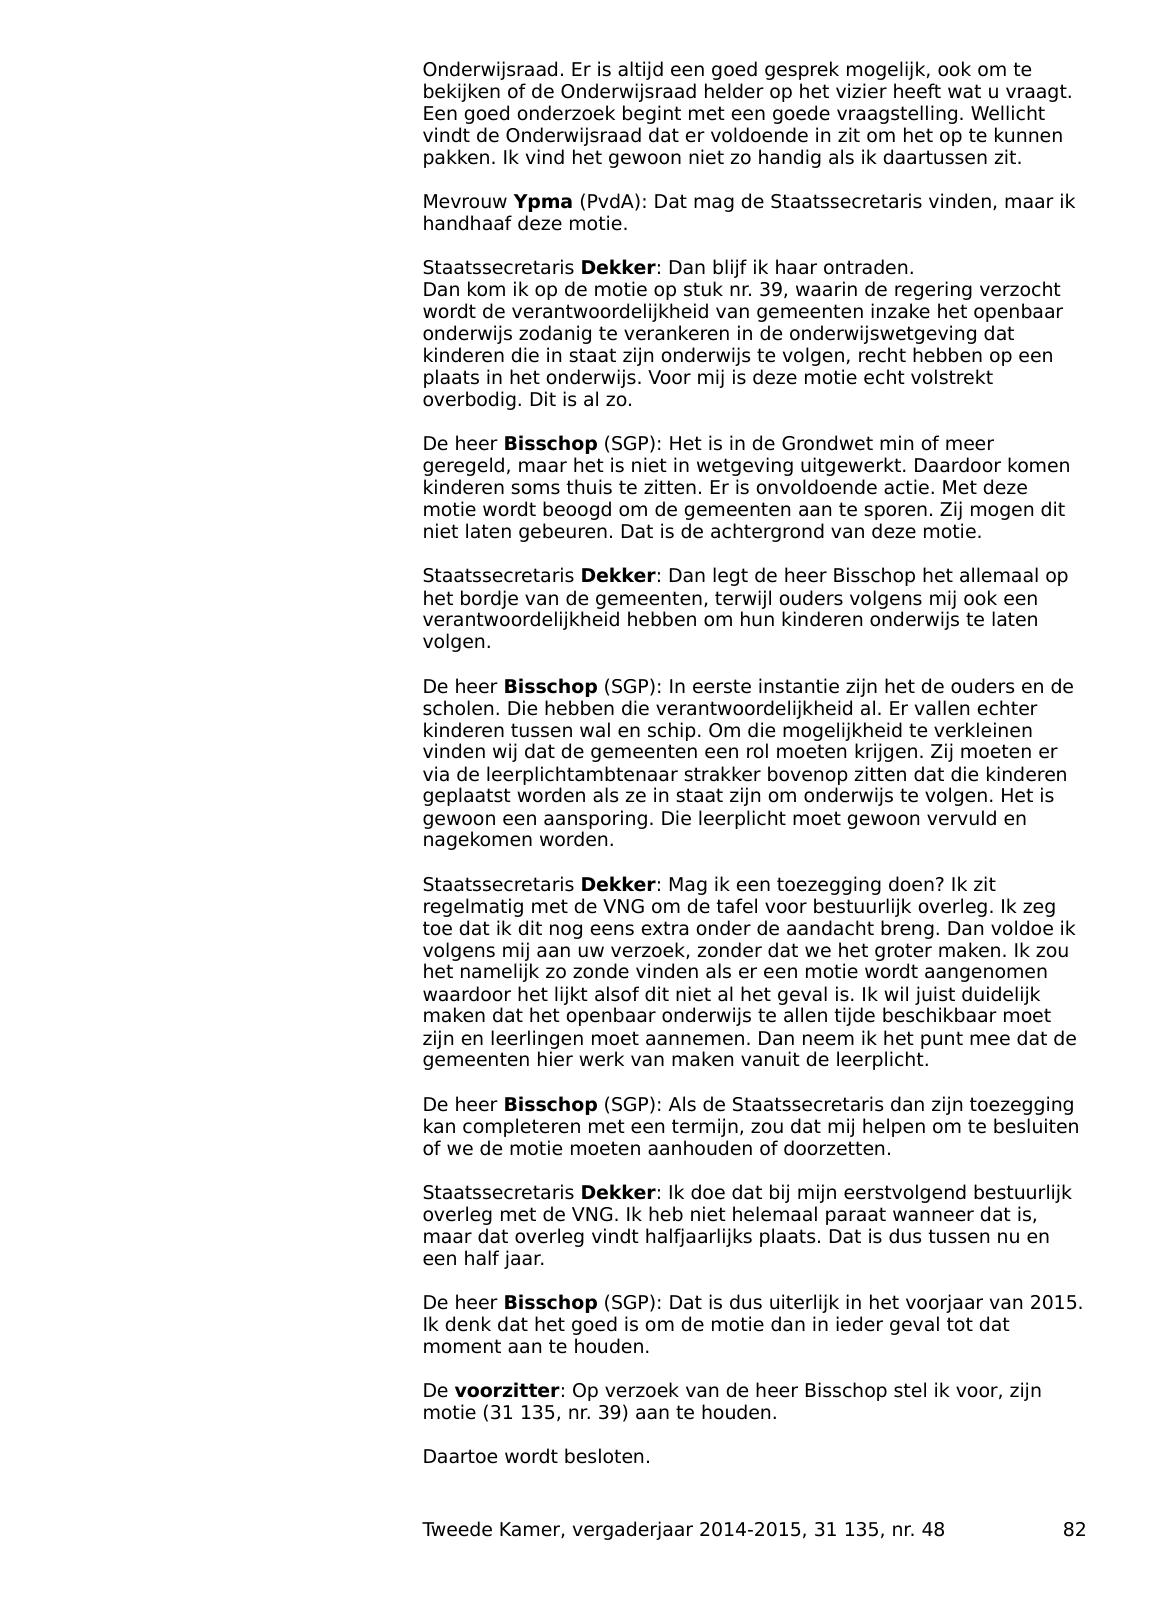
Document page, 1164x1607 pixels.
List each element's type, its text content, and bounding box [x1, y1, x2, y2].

text Daartoe wordt besloten. [422, 1446, 1087, 1468]
text Staatssecretaris Dekker: Mag ik een toezegging doen? Ik zit regelmatig met de VNG om de tafel voor bestuurlijk overleg. Ik zeg toe dat ik dit nog eens extra onder de aandacht breng. Dan voldoe ik volgens mij aan uw verzoek, zonder dat we het groter maken. Ik zou het namelijk zo zonde vinden als er een motie wordt aangenomen waardoor het lijkt alsof dit niet al het geval is. Ik wil juist duidelijk maken dat het openbaar onderwijs te allen tijde beschikbaar moet zijn en leerlingen moet aannemen. Dan neem ik het punt mee dat de gemeenten hier werk van maken vanuit de leerplicht. [422, 873, 1087, 1071]
text Onderwijsraad. Er is altijd een goed gesprek mogelijk, ook om te bekijken of de Onderwijsraad helder op het vizier heeft wat u vraagt. Een goed onderzoek begint met een goede vraagstelling. Wellicht vindt de Onderwijsraad dat er voldoende in zit om het op te kunnen pakken. Ik vind het gewoon niet zo handig als ik daartussen zit. [422, 59, 1087, 169]
text Staatssecretaris Dekker: Dan blijf ik haar ontraden. [422, 257, 1087, 279]
text Dan kom ik op de motie op stuk nr. 39, waarin de regering verzocht wordt de verantwoordelijkheid van gemeenten inzake het openbaar onderwijs zodanig te verankeren in de onderwijswetgeving dat kinderen die in staat zijn onderwijs te volgen, recht hebben op een plaats in het onderwijs. Voor mij is deze motie echt volstrekt overbodig. Dit is al zo. [422, 279, 1087, 411]
text Staatssecretaris Dekker: Ik doe dat bij mijn eerstvolgend bestuurlijk overleg met de VNG. Ik heb niet helemaal paraat wanneer dat is, maar dat overleg vindt halfjaarlijks plaats. Dat is dus tussen nu en een half jaar. [422, 1182, 1087, 1269]
text Mevrouw Ypma (PvdA): Dat mag de Staatssecretaris vinden, maar ik handhaaf deze motie. [422, 191, 1087, 235]
text De voorzitter: Op verzoek van de heer Bisschop stel ik voor, zijn motie (31 135, nr. 39) aan te houden. [422, 1380, 1087, 1424]
text De heer Bisschop (SGP): Het is in de Grondwet min of meer geregeld, maar het is niet in wetgeving uitgewerkt. Daardoor komen kinderen soms thuis te zitten. Er is onvoldoende actie. Met deze motie wordt beoogd om de gemeenten aan te sporen. Zij mogen dit niet laten gebeuren. Dat is de achtergrond van deze motie. [422, 433, 1087, 543]
text De heer Bisschop (SGP): Als de Staatssecretaris dan zijn toezegging kan completeren met een termijn, zou dat mij helpen om te besluiten of we de motie moeten aanhouden of doorzetten. [422, 1093, 1087, 1159]
text De heer Bisschop (SGP): In eerste instantie zijn het de ouders en de scholen. Die hebben die verantwoordelijkheid al. Er vallen echter kinderen tussen wal en schip. Om die mogelijkheid te verkleinen vinden wij dat de gemeenten een rol moeten krijgen. Zij moeten er via de leerplichtambtenaar strakker bovenop zitten dat die kinderen geplaatst worden als ze in staat zijn om onderwijs te volgen. Het is gewoon een aansporing. Die leerplicht moet gewoon vervuld en nagekomen worden. [422, 676, 1087, 851]
text Staatssecretaris Dekker: Dan legt de heer Bisschop het allemaal op het bordje van de gemeenten, terwijl ouders volgens mij ook een verantwoordelijkheid hebben om hun kinderen onderwijs te laten volgen. [422, 565, 1087, 653]
text De heer Bisschop (SGP): Dat is dus uiterlijk in het voorjaar van 2015. Ik denk dat het goed is om de motie dan in ieder geval tot dat moment aan te houden. [422, 1292, 1087, 1358]
